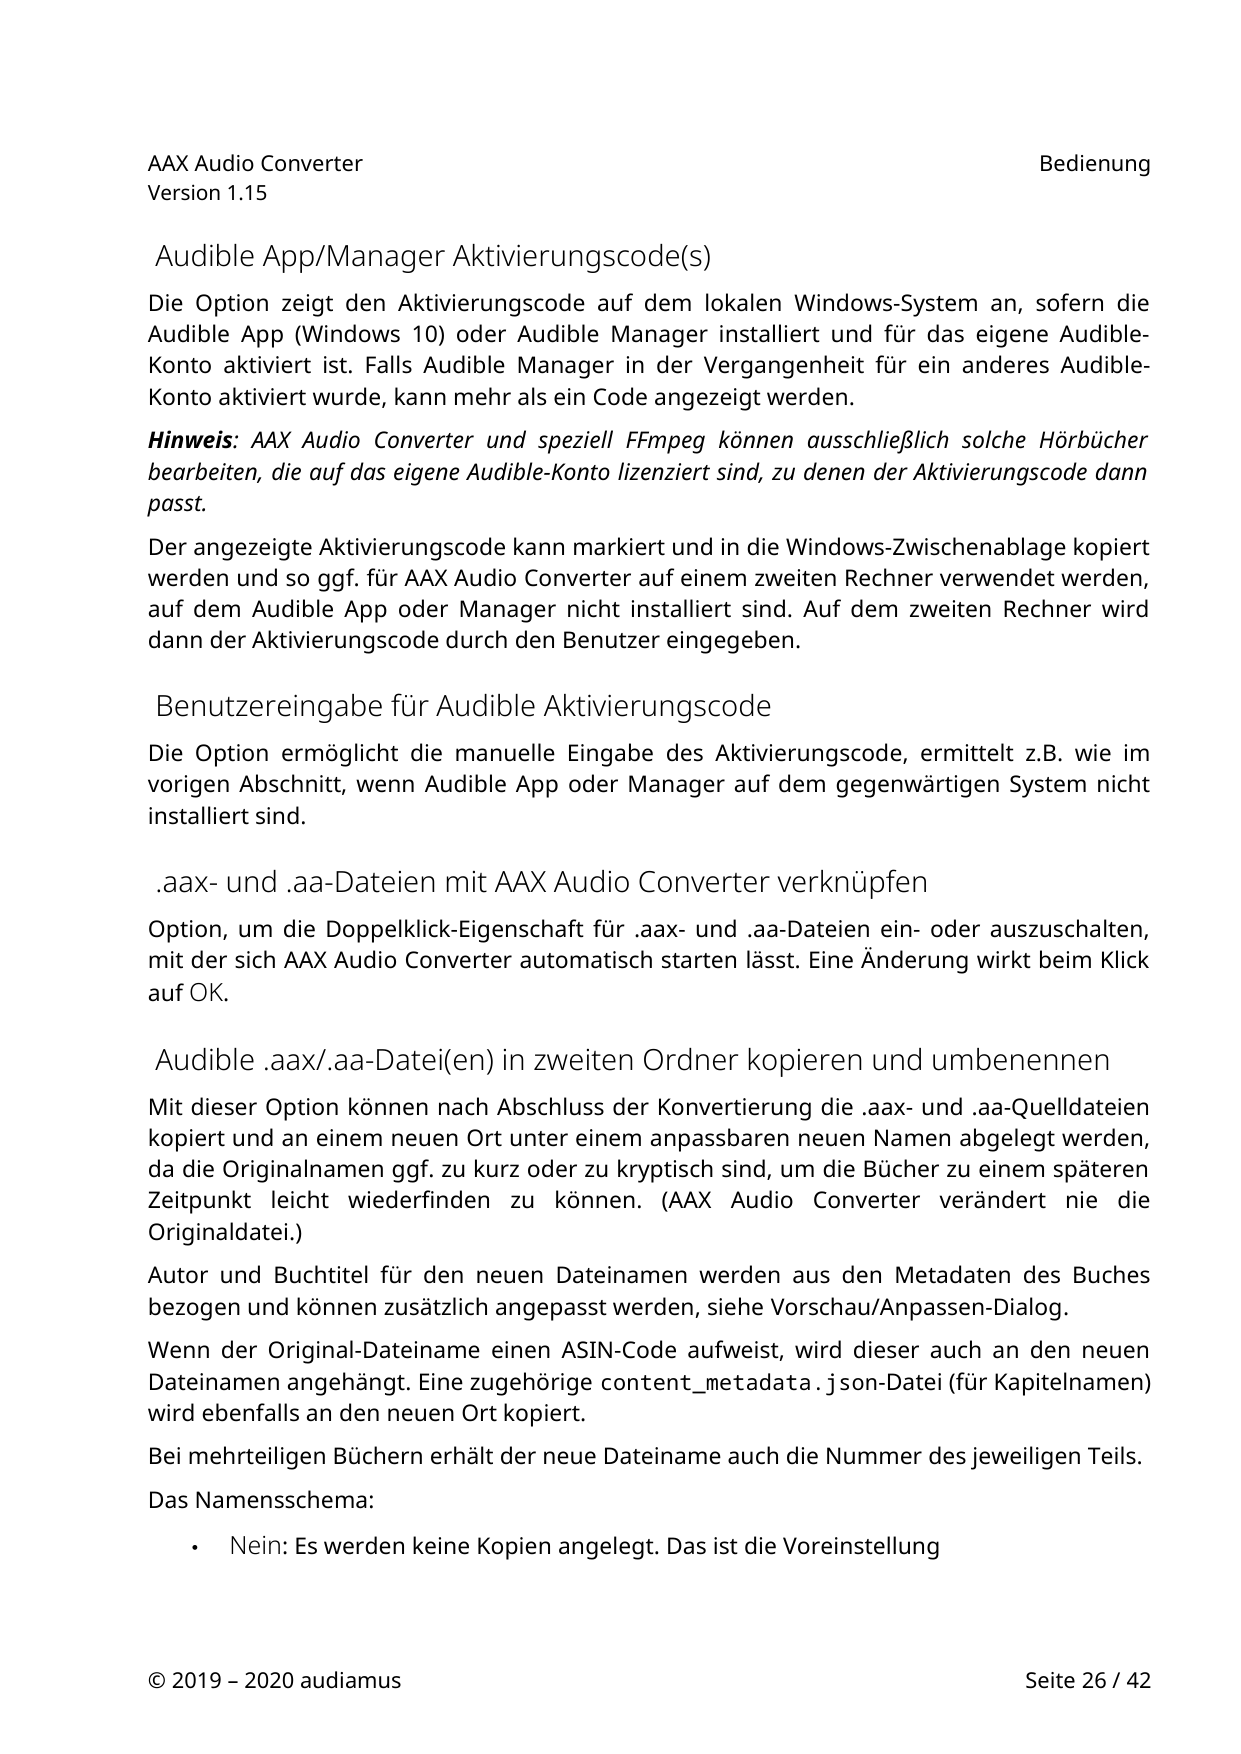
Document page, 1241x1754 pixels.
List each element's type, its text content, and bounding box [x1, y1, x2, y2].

text Mit dieser Option können nach Abschluss der Konvertierung die .aax- und .aa-Quelldateien kopiert und an einem neuen Ort unter einem anpassbaren neuen Namen abgelegt werden, da die Originalnamen ggf. zu kurz oder zu kryptisch sind, um die Bücher zu einem späteren Zeitpunkt leicht wiederfinden zu können. (AAX Audio Converter verändert nie die Originaldatei.) [148, 1091, 1152, 1247]
text Bei mehrteiligen Büchern erhält der neue Dateiname auch die Nummer des jeweiligen Teils. [148, 1440, 1152, 1472]
text Das Namensschema: [148, 1484, 1152, 1515]
subtitle Benutzereingabe für Audible Aktivierungscode [148, 686, 1152, 725]
text Wenn der Original-Dateiname einen ASIN-Code aufweist, wird dieser auch an den neuen Dateinamen angehängt. Eine zugehörige content_metadata.json-Datei (für Kapitelnamen) wird ebenfalls an den neuen Ort kopiert. [148, 1334, 1152, 1428]
text Autor und Buchtitel für den neuen Dateinamen werden aus den Metadaten des Buches bezogen und können zusätzlich angepasst werden, siehe Vorschau/Anpassen-Dialog. [148, 1259, 1152, 1322]
text Der angezeigte Aktivierungscode kann markiert und in die Windows-Zwischenablage kopiert werden und so ggf. für AAX Audio Converter auf einem zweiten Rechner verwendet werden, auf dem Audible App oder Manager nicht installiert sind. Auf dem zweiten Rechner wird dann der Aktivierungscode durch den Benutzer eingegeben. [148, 530, 1152, 655]
list Nein: Es werden keine Kopien angelegt. Das ist die Voreinstellung [192, 1528, 1152, 1562]
text Die Option zeigt den Aktivierungscode auf dem lokalen Windows-System an, sofern die Audible App (Windows 10) oder Audible Manager installiert und für das eigene Audible-Konto aktiviert ist. Falls Audible Manager in der Vergangenheit für ein anderes Audible-Konto aktiviert wurde, kann mehr als ein Code angezeigt werden. [148, 287, 1152, 412]
text Hinweis: AAX Audio Converter und speziell FFmpeg können ausschließlich solche Hörbücher bearbeiten, die auf das eigene Audible-Konto lizenziert sind, zu denen der Aktivierungscode dann passt. [148, 424, 1152, 518]
subtitle Audible .aax/.aa-Datei(en) in zweiten Ordner kopieren und umbenennen [148, 1039, 1152, 1079]
text Die Option ermöglicht die manuelle Eingabe des Aktivierungscode, ermittelt z.B. wie im vorigen Abschnitt, wenn Audible App oder Manager auf dem gegenwärtigen System nicht installiert sind. [148, 737, 1152, 831]
subtitle Audible App/Manager Aktivierungscode(s) [148, 235, 1152, 275]
subtitle .aax- und .aa-Dateien mit AAX Audio Converter verknüpfen [148, 861, 1152, 901]
text Option, um die Doppelklick-Eigenschaft für .aax- und .aa-Dateien ein- oder auszuschalten, mit der sich AAX Audio Converter automatisch starten lässt. Eine Änderung wirkt beim Klick auf OK. [148, 912, 1152, 1009]
